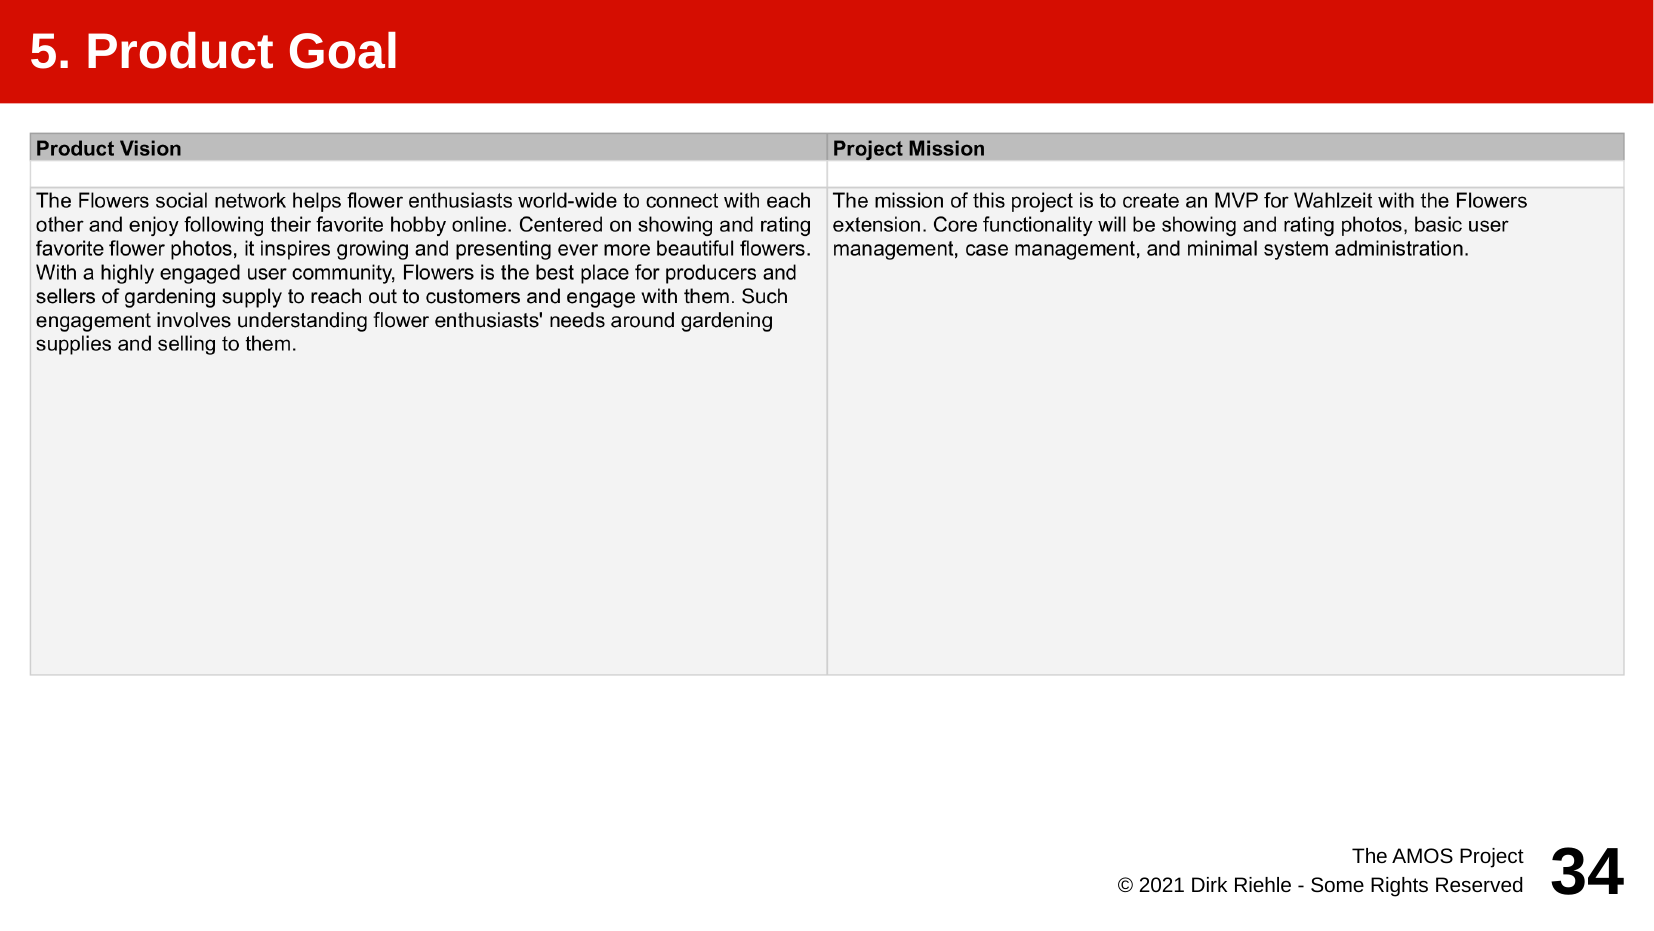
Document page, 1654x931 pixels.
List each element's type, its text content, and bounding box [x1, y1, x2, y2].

title 5. Product Goal [0, 0, 1654, 104]
picture [29, 132, 1625, 676]
